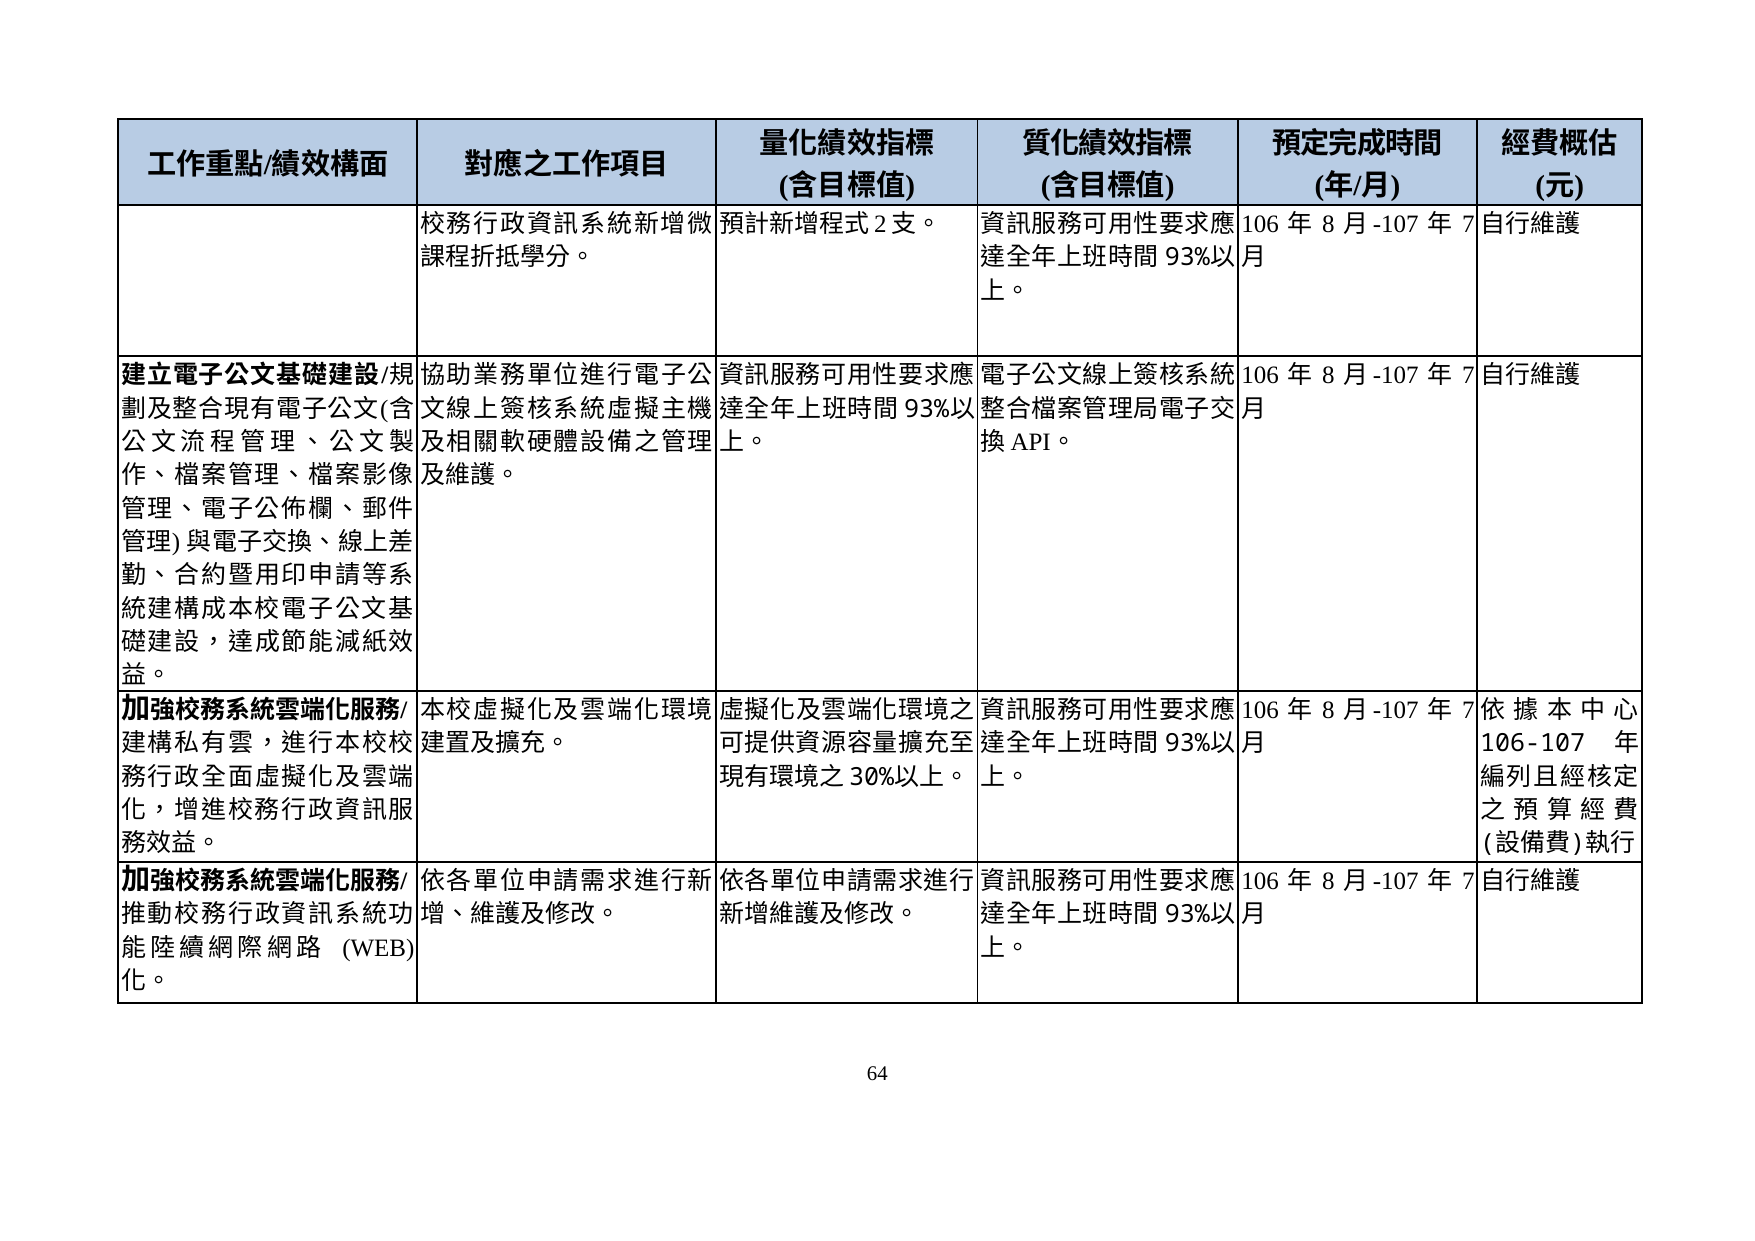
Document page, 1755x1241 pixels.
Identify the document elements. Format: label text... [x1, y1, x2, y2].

table_cell 資訊服務可用性要求應達全年上班時間93%以上。 [717, 357, 977, 690]
table_header 工作重點/績效構面 [119, 120, 416, 204]
table_cell 資訊服務可用性要求應達全年上班時間93%以上。 [978, 692, 1237, 861]
table_cell 106年8月-107年7月 [1239, 692, 1476, 861]
table_cell 建立電子公文基礎建設/規劃及整合現有電子公文(含公文流程管理、公文製作、檔案管理、檔案影像管理、電子公佈欄、郵件管理) 與電子交換、線上差勤、合約暨用印申請等系統建構成本校電子公文基礎建設，達成節能減紙效益。 [119, 357, 416, 690]
table_header 量化績效指標 (含目標值) [717, 120, 977, 204]
table_cell 依各單位申請需求進行新增、維護及修改。 [418, 863, 715, 1002]
table_cell 校務行政資訊系統新增微課程折抵學分。 [418, 206, 715, 355]
table_cell 依各單位申請需求進行新增維護及修改。 [717, 863, 977, 1002]
table_header 質化績效指標 (含目標值) [978, 120, 1237, 204]
table_header 對應之工作項目 [418, 120, 715, 204]
table_cell [119, 206, 416, 355]
table_cell 106年8月-107年7月 [1239, 206, 1476, 355]
table_cell 電子公文線上簽核系統整合檔案管理局電子交換API。 [978, 357, 1237, 690]
table_header 預定完成時間 (年/月) [1239, 120, 1476, 204]
table_cell 虛擬化及雲端化環境之可提供資源容量擴充至現有環境之30%以上。 [717, 692, 977, 861]
table_cell 資訊服務可用性要求應達全年上班時間93%以上。 [978, 863, 1237, 1002]
table_cell 本校虛擬化及雲端化環境建置及擴充。 [418, 692, 715, 861]
table_cell 協助業務單位進行電子公文線上簽核系統虛擬主機及相關軟硬體設備之管理及維護。 [418, 357, 715, 690]
table_cell 預計新增程式2支。 [717, 206, 977, 355]
table_cell 自行維護 [1478, 863, 1641, 1002]
table_cell 自行維護 [1478, 357, 1641, 690]
table_cell 106年8月-107年7月 [1239, 863, 1476, 1002]
table_cell 加強校務系統雲端化服務/ 推動校務行政資訊系統功能陸續網際網路 (WEB) 化。 [119, 863, 416, 1002]
table_cell 自行維護 [1478, 206, 1641, 355]
table_cell 依據本中心106-107年編列且經核定之預算經費(設備費)執行 [1478, 692, 1641, 861]
table_cell 加強校務系統雲端化服務/ 建構私有雲，進行本校校務行政全面虛擬化及雲端化，增進校務行政資訊服務效益。 [119, 692, 416, 861]
table_cell 資訊服務可用性要求應達全年上班時間93%以上。 [978, 206, 1237, 355]
table_header 經費概估 (元) [1478, 120, 1641, 204]
table_cell 106年8月-107年7月 [1239, 357, 1476, 690]
